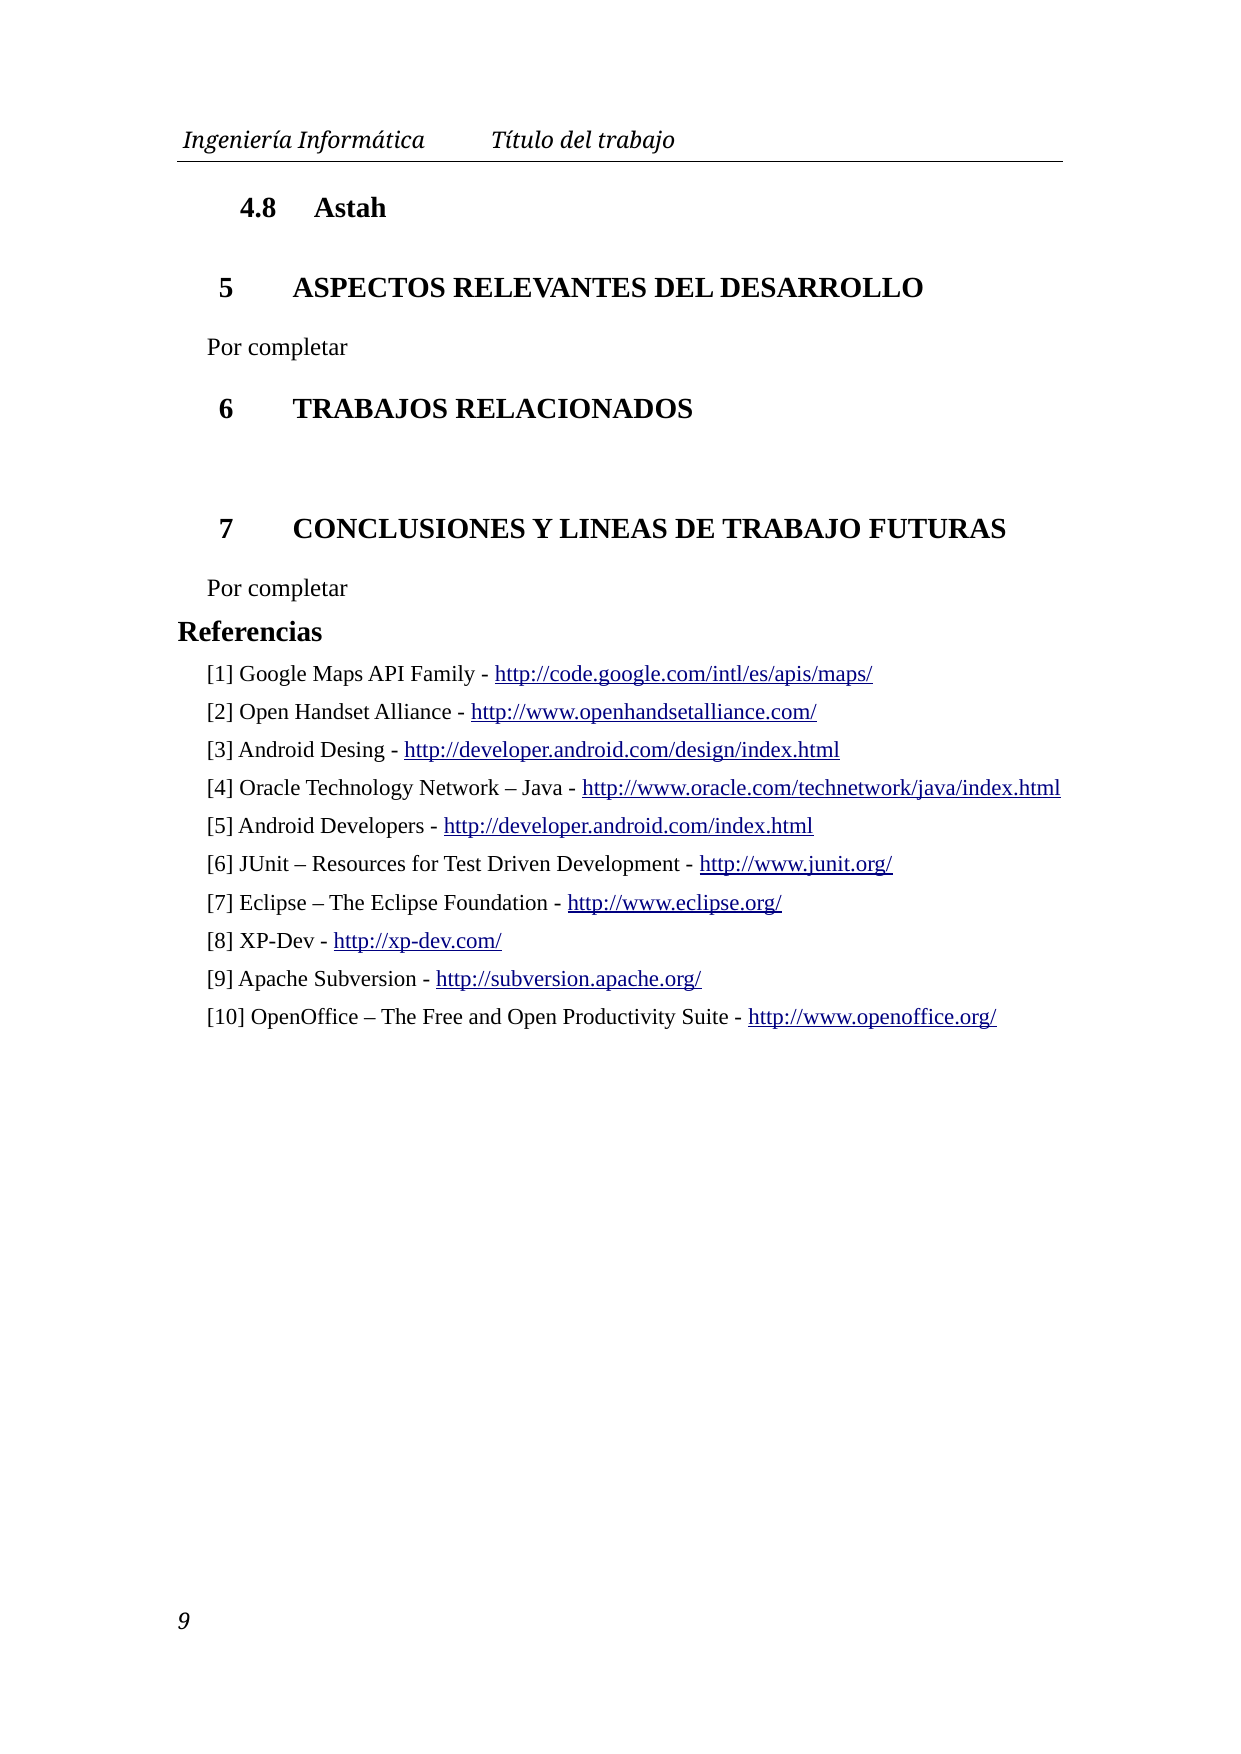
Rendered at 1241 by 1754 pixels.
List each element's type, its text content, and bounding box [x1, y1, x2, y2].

list [9] Apache Subversion - http://subversion.apache.org/ [177, 965, 1063, 991]
list [2] Open Handset Alliance - http://www.openhandsetalliance.com/ [177, 698, 1063, 724]
list [10] OpenOffice – The Free and Open Productivity Suite - http://www.openoffice.org/ [177, 1003, 1063, 1029]
list [5] Android Developers - http://developer.android.com/index.html [177, 812, 1063, 839]
list [4] Oracle Technology Network – Java - http://www.oracle.com/technetwork/java/index.html [177, 774, 1063, 801]
list [8] XP-Dev - http://xp-dev.com/ [177, 927, 1063, 953]
subtitle Trabajos relacionados [218, 391, 1063, 424]
text Por completar [177, 573, 1063, 602]
text Referencias [177, 614, 1063, 647]
text Por completar [177, 332, 1063, 361]
list [6] JUnit – Resources for Test Driven Development - http://www.junit.org/ [177, 851, 1063, 877]
list [1] Google Maps API Family - http://code.google.com/intl/es/apis/maps/ [177, 660, 1063, 686]
subtitle Conclusiones y lineas de trabajo futuras [218, 511, 1063, 545]
list [7] Eclipse – The Eclipse Foundation - http://www.eclipse.org/ [177, 889, 1063, 915]
subtitle Aspectos relevantes del desarrollo [218, 270, 1063, 304]
subtitle Astah [240, 190, 1063, 224]
list [3] Android Desing - http://developer.android.com/design/index.html [177, 736, 1063, 762]
